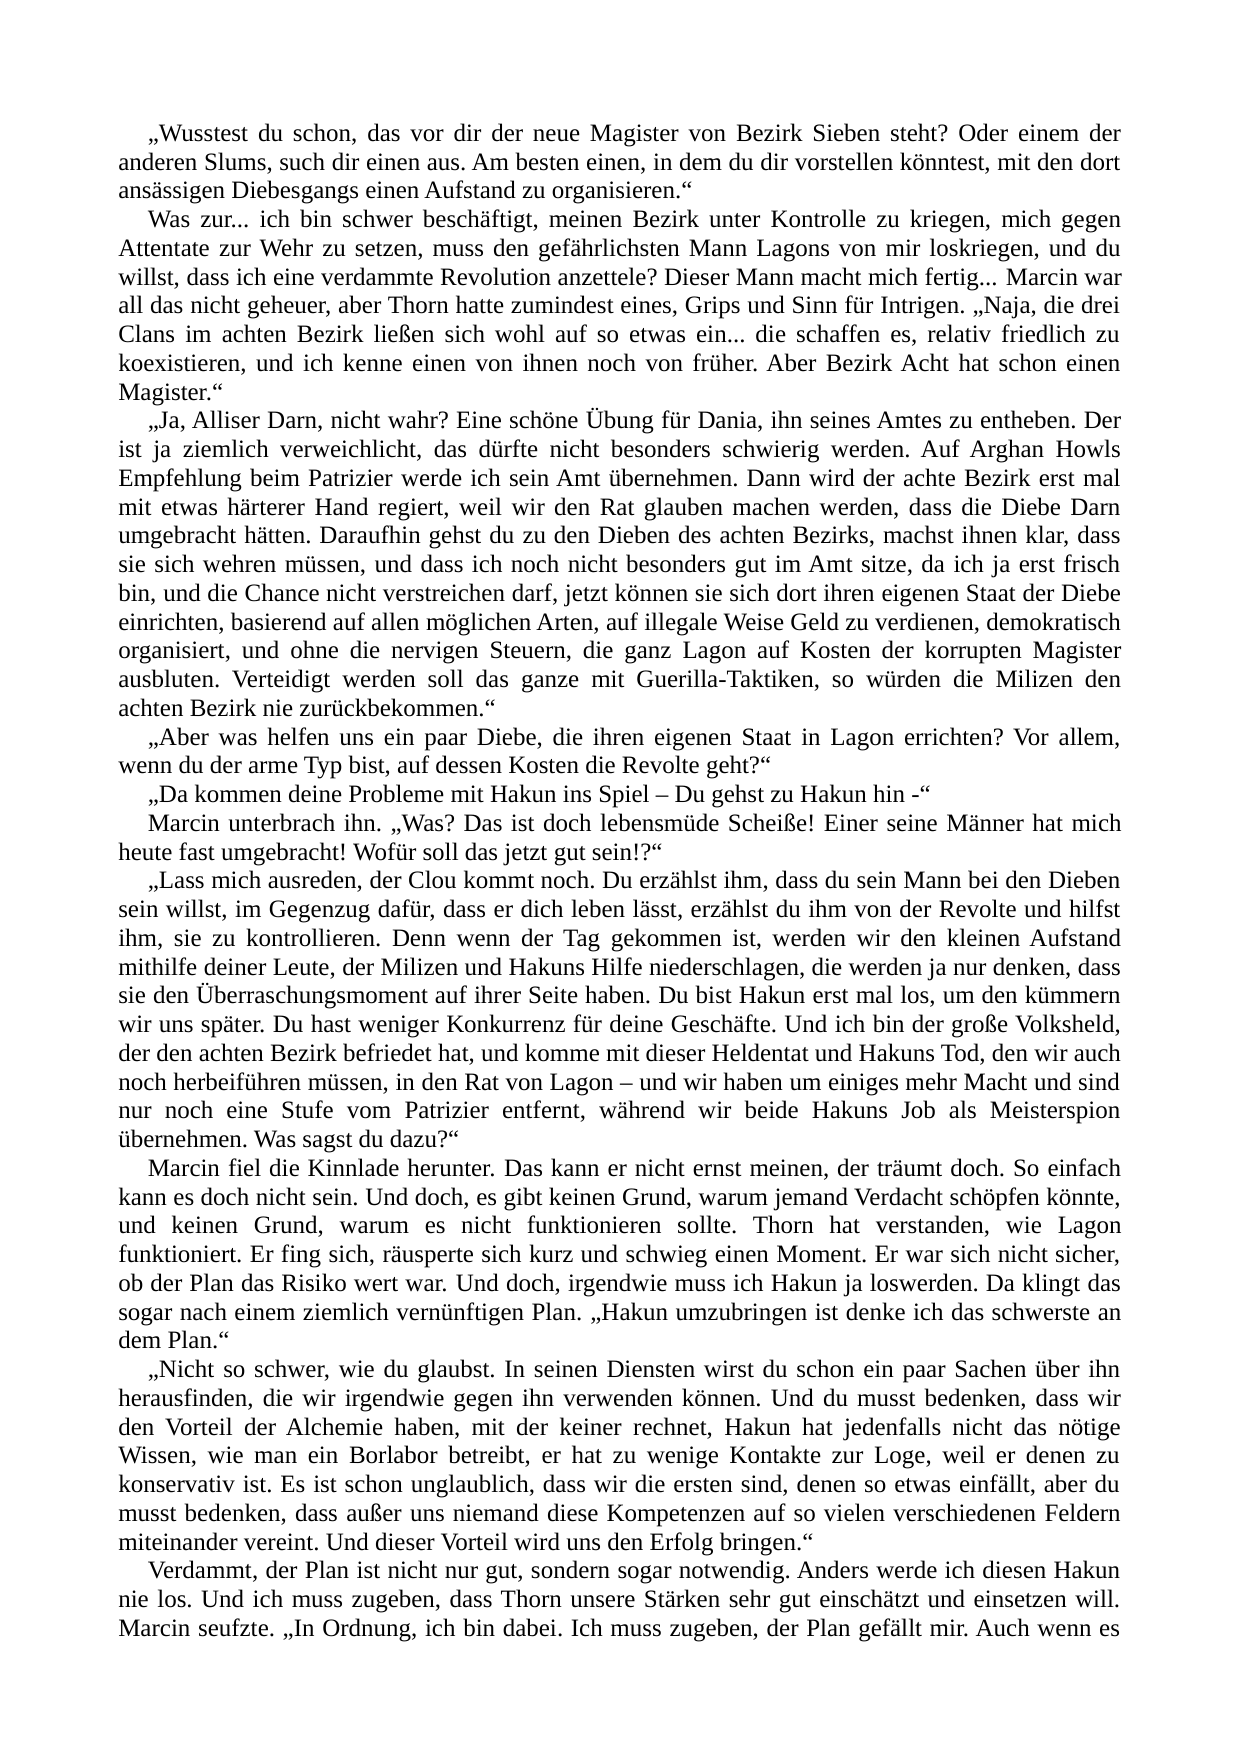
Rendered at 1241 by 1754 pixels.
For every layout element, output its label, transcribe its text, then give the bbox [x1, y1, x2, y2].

text „Lass mich ausreden, der Clou kommt noch. Du erzählst ihm, dass du sein Mann bei den Dieben sein willst, im Gegenzug dafür, dass er dich leben lässt, erzählst du ihm von der Revolte und hilfst ihm, sie zu kontrollieren. Denn wenn der Tag gekommen ist, werden wir den kleinen Aufstand mithilfe deiner Leute, der Milizen und Hakuns Hilfe niederschlagen, die werden ja nur denken, dass sie den Überraschungsmoment auf ihrer Seite haben. Du bist Hakun erst mal los, um den kümmern wir uns später. Du hast weniger Konkurrenz für deine Geschäfte. Und ich bin der große Volksheld, der den achten Bezirk befriedet hat, und komme mit dieser Heldentat und Hakuns Tod, den wir auch noch herbeiführen müssen, in den Rat von Lagon – und wir haben um einiges mehr Macht und sind nur noch eine Stufe vom Patrizier entfernt, während wir beide Hakuns Job als Meisterspion übernehmen. Was sagst du dazu?“ [118, 866, 1122, 1153]
text „Nicht so schwer, wie du glaubst. In seinen Diensten wirst du schon ein paar Sachen über ihn herausfinden, die wir irgendwie gegen ihn verwenden können. Und du musst bedenken, dass wir den Vorteil der Alchemie haben, mit der keiner rechnet, Hakun hat jedenfalls nicht das nötige Wissen, wie man ein Borlabor betreibt, er hat zu wenige Kontakte zur Loge, weil er denen zu konservativ ist. Es ist schon unglaublich, dass wir die ersten sind, denen so etwas einfällt, aber du musst bedenken, dass außer uns niemand diese Kompetenzen auf so vielen verschiedenen Feldern miteinander vereint. Und dieser Vorteil wird uns den Erfolg bringen.“ [118, 1354, 1122, 1556]
text „Wusstest du schon, das vor dir der neue Magister von Bezirk Sieben steht? Oder einem der anderen Slums, such dir einen aus. Am besten einen, in dem du dir vorstellen könntest, mit den dort ansässigen Diebesgangs einen Aufstand zu organisieren.“ [118, 118, 1122, 204]
text „Ja, Alliser Darn, nicht wahr? Eine schöne Übung für Dania, ihn seines Amtes zu entheben. Der ist ja ziemlich verweichlicht, das dürfte nicht besonders schwierig werden. Auf Arghan Howls Empfehlung beim Patrizier werde ich sein Amt übernehmen. Dann wird der achte Bezirk erst mal mit etwas härterer Hand regiert, weil wir den Rat glauben machen werden, dass die Diebe Darn umgebracht hätten. Daraufhin gehst du zu den Dieben des achten Bezirks, machst ihnen klar, dass sie sich wehren müssen, und dass ich noch nicht besonders gut im Amt sitze, da ich ja erst frisch bin, und die Chance nicht verstreichen darf, jetzt können sie sich dort ihren eigenen Staat der Diebe einrichten, basierend auf allen möglichen Arten, auf illegale Weise Geld zu verdienen, demokratisch organisiert, und ohne die nervigen Steuern, die ganz Lagon auf Kosten der korrupten Magister ausbluten. Verteidigt werden soll das ganze mit Guerilla-Taktiken, so würden die Milizen den achten Bezirk nie zurückbekommen.“ [118, 406, 1122, 722]
text „Aber was helfen uns ein paar Diebe, die ihren eigenen Staat in Lagon errichten? Vor allem, wenn du der arme Typ bist, auf dessen Kosten die Revolte geht?“ [118, 722, 1122, 779]
text Verdammt, der Plan ist nicht nur gut, sondern sogar notwendig. Anders werde ich diesen Hakun nie los. Und ich muss zugeben, dass Thorn unsere Stärken sehr gut einschätzt und einsetzen will. Marcin seufzte. „In Ordnung, ich bin dabei. Ich muss zugeben, der Plan gefällt mir. Auch wenn es [118, 1556, 1122, 1642]
text Marcin fiel die Kinnlade herunter. Das kann er nicht ernst meinen, der träumt doch. So einfach kann es doch nicht sein. Und doch, es gibt keinen Grund, warum jemand Verdacht schöpfen könnte, und keinen Grund, warum es nicht funktionieren sollte. Thorn hat verstanden, wie Lagon funktioniert. Er fing sich, räusperte sich kurz und schwieg einen Moment. Er war sich nicht sicher, ob der Plan das Risiko wert war. Und doch, irgendwie muss ich Hakun ja loswerden. Da klingt das sogar nach einem ziemlich vernünftigen Plan. „Hakun umzubringen ist denke ich das schwerste an dem Plan.“ [118, 1153, 1122, 1354]
text Was zur... ich bin schwer beschäftigt, meinen Bezirk unter Kontrolle zu kriegen, mich gegen Attentate zur Wehr zu setzen, muss den gefährlichsten Mann Lagons von mir loskriegen, und du willst, dass ich eine verdammte Revolution anzettele? Dieser Mann macht mich fertig... Marcin war all das nicht geheuer, aber Thorn hatte zumindest eines, Grips und Sinn für Intrigen. „Naja, die drei Clans im achten Bezirk ließen sich wohl auf so etwas ein... die schaffen es, relativ friedlich zu koexistieren, und ich kenne einen von ihnen noch von früher. Aber Bezirk Acht hat schon einen Magister.“ [118, 204, 1122, 406]
text Marcin unterbrach ihn. „Was? Das ist doch lebensmüde Scheiße! Einer seine Männer hat mich heute fast umgebracht! Wofür soll das jetzt gut sein!?“ [118, 808, 1122, 866]
text „Da kommen deine Probleme mit Hakun ins Spiel – Du gehst zu Hakun hin -“ [118, 779, 1122, 808]
